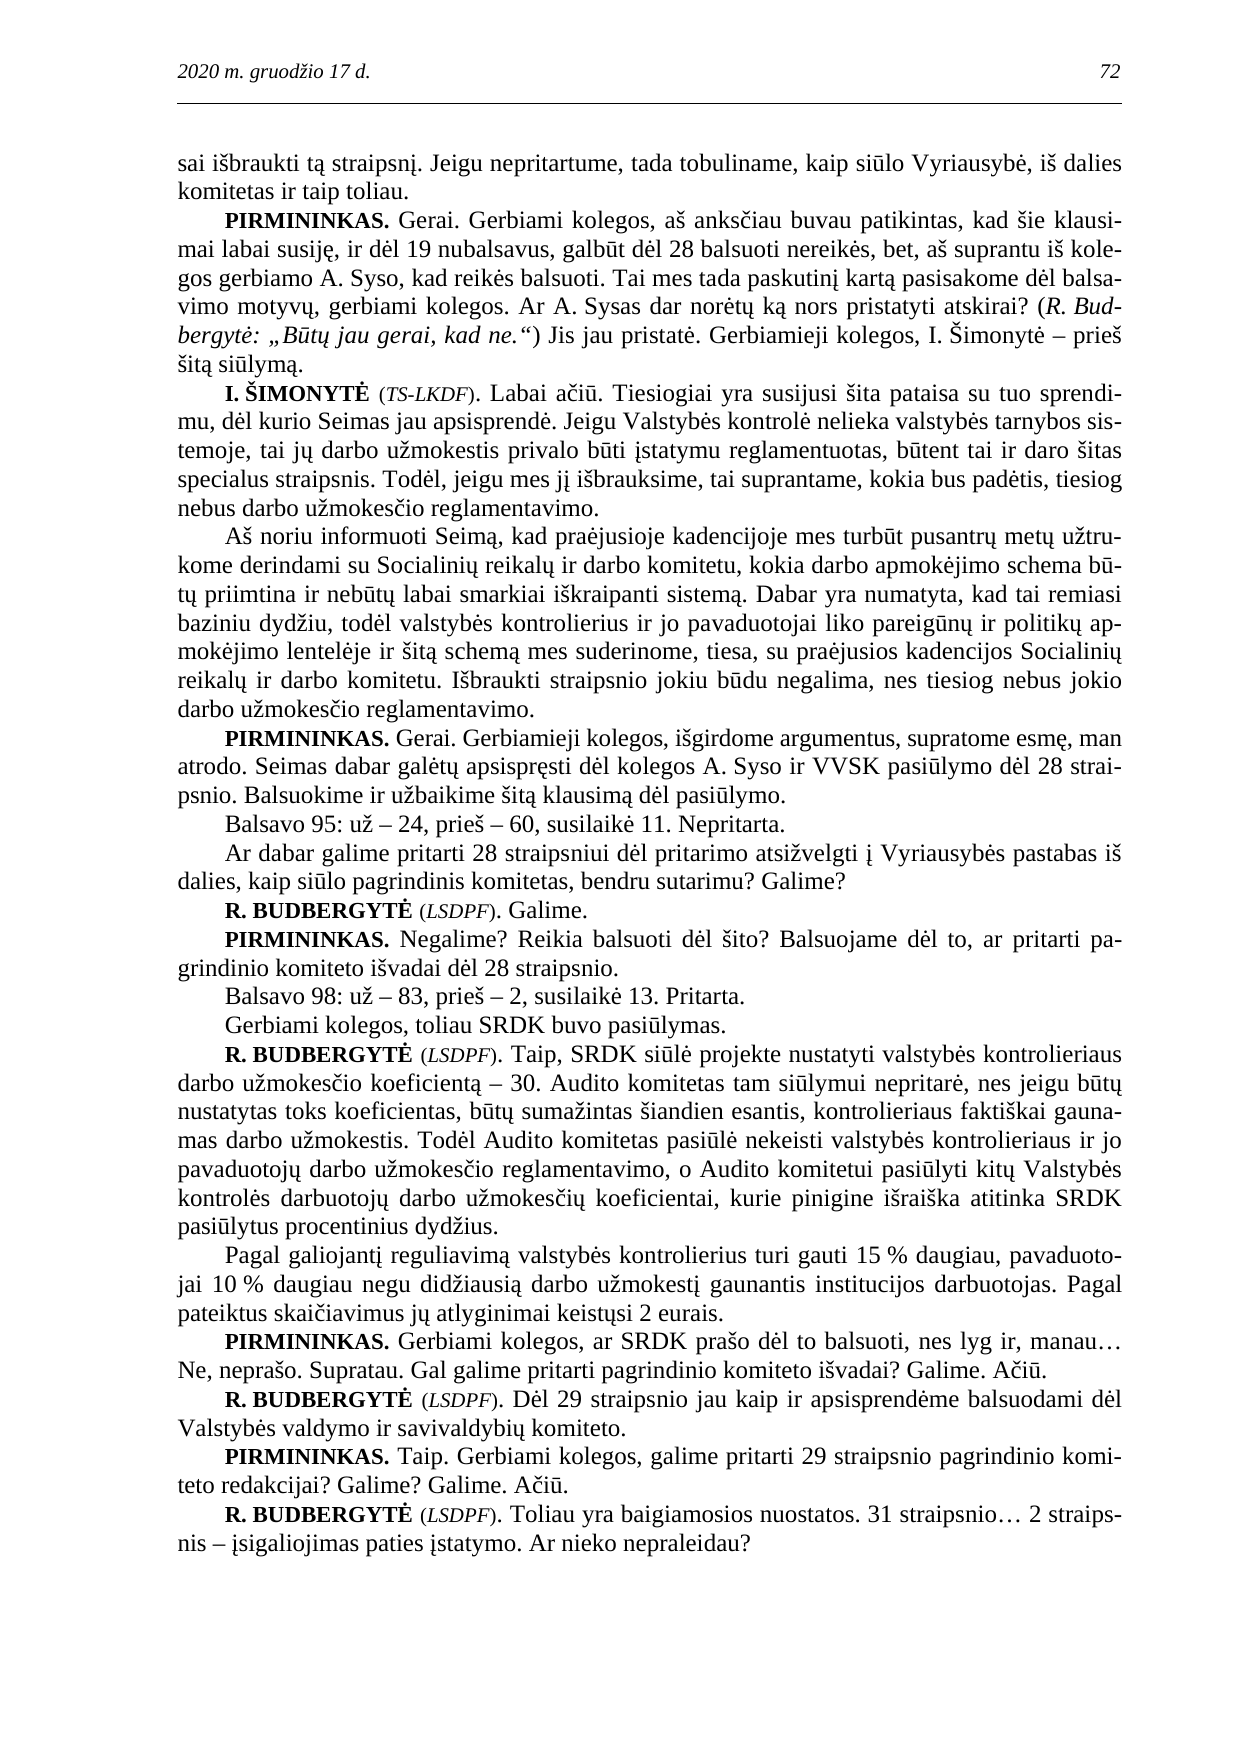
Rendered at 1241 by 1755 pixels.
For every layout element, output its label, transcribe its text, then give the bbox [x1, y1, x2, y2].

text R. BUDBERGYTĖ (LSDPF). Ga­li­me. [177, 895, 1122, 924]
text PIRMININKAS. Ne­ga­li­me? Rei­kia bal­suo­ti dėl ši­to? Bal­suo­ja­me dėl to, ar pri­tar­ti pa­grin­di­nio ko­mi­te­to iš­va­dai dėl 28 straips­nio. [177, 924, 1122, 981]
text Pa­gal ga­lio­jan­tį re­gu­lia­vi­mą vals­ty­bės kon­tro­lie­rius tu­ri gau­ti 15 % dau­giau, pa­va­duo­to­jai 10 % dau­giau ne­gu di­džiau­sią dar­bo už­mo­kes­tį gau­nan­tis ins­ti­tu­ci­jos dar­buo­to­jas. Pa­gal pa­teik­tus skai­čia­vi­mus jų at­ly­gi­ni­mai keis­tų­si 2 eu­rais. [177, 1240, 1122, 1326]
text R. BUDBERGYTĖ (LSDPF). To­liau yra bai­gia­mo­sios nuo­sta­tos. 31 straips­nio… 2 straips­nis – įsi­ga­lio­ji­mas pa­ties įsta­ty­mo. Ar nie­ko ne­pra­lei­dau? [177, 1499, 1122, 1556]
text PIRMININKAS. Ge­rai. Ger­bia­mie­ji ko­le­gos, iš­gir­do­me ar­gu­men­tus, su­pra­to­me es­mę, man at­ro­do. Sei­mas da­bar ga­lė­tų ap­si­spręs­ti dėl ko­le­gos A. Sy­so ir VVSK pa­siū­ly­mo dėl 28 strai­ps­nio. Bal­suo­ki­me ir už­bai­ki­me ši­tą klau­si­mą dėl pa­siū­ly­mo. [177, 723, 1122, 809]
text I. ŠIMONYTĖ (TS-LKDF). La­bai ačiū. Tie­sio­giai yra su­si­ju­si ši­ta pa­tai­sa su tuo spren­di­mu, dėl ku­rio Sei­mas jau ap­si­spren­dė. Jei­gu Vals­ty­bės kon­tro­lė ne­lie­ka vals­ty­bės tar­ny­bos sis­te­mo­je, tai jų dar­bo už­mo­kes­tis pri­va­lo bū­ti įsta­ty­mu reg­la­men­tuo­tas, bū­tent tai ir da­ro ši­tas spe­cia­lus straips­nis. To­dėl, jei­gu mes jį iš­brauk­si­me, tai su­pran­ta­me, ko­kia bus pa­dė­tis, tie­siog ne­bus dar­bo už­mo­kes­čio reg­la­men­ta­vi­mo. [177, 378, 1122, 521]
text Bal­sa­vo 95: už – 24, prieš – 60, su­si­lai­kė 11. Ne­pri­tar­ta. [177, 809, 1122, 838]
text Bal­sa­vo 98: už – 83, prieš – 2, su­si­lai­kė 13. Pri­tar­ta. [177, 981, 1122, 1010]
text sai iš­brauk­ti tą straips­nį. Jei­gu ne­pri­tar­tu­me, ta­da to­bu­li­na­me, kaip siū­lo Vy­riau­sy­bė, iš da­lies ko­mi­te­tas ir taip to­liau. [177, 148, 1122, 205]
text Ger­bia­mi ko­le­gos, to­liau SRDK bu­vo pa­siū­ly­mas. [177, 1010, 1122, 1039]
text PIRMININKAS. Taip. Ger­bia­mi ko­le­gos, ga­li­me pri­tar­ti 29 straips­nio pa­grin­di­nio ko­mi­te­to re­dak­ci­jai? Ga­li­me? Ga­li­me. Ačiū. [177, 1441, 1122, 1499]
text R. BUDBERGYTĖ (LSDPF). Dėl 29 straips­nio jau kaip ir ap­si­spren­dė­me bal­suo­da­mi dėl Vals­ty­bės val­dy­mo ir sa­vi­val­dy­bių ko­mi­te­to. [177, 1384, 1122, 1441]
text PIRMININKAS. Ge­rai. Ger­bia­mi ko­le­gos, aš anks­čiau bu­vau pa­ti­kin­tas, kad šie klau­si­mai la­bai su­si­ję, ir dėl 19 nu­bal­sa­vus, gal­būt dėl 28 bal­suo­ti ne­rei­kės, bet, aš su­pran­tu iš ko­le­gos ger­bia­mo A. Sy­so, kad rei­kės bal­suo­ti. Tai mes ta­da pas­ku­ti­nį kar­tą pa­si­sa­ko­me dėl bal­sa­vi­mo mo­ty­vų, ger­bia­mi ko­le­gos. Ar A. Sy­sas dar no­rė­tų ką nors pri­sta­ty­ti at­ski­rai? (R. Bud­ber­gy­tė: „Bū­tų jau ge­rai, kad ne.“) Jis jau pri­sta­tė. Ger­bia­mie­ji ko­le­gos, I. Ši­mo­ny­tė – prieš ši­tą siū­ly­mą. [177, 205, 1122, 378]
text Ar da­bar ga­li­me pri­tar­ti 28 straips­niui dėl pri­ta­ri­mo at­si­žvelg­ti į Vy­riau­sy­bės pa­sta­bas iš da­lies, kaip siū­lo pa­grin­di­nis ko­mi­te­tas, ben­dru su­ta­ri­mu? Ga­li­me? [177, 838, 1122, 895]
text Aš no­riu in­for­muo­ti Sei­mą, kad pra­ėju­sio­je ka­den­ci­jo­je mes tur­būt pus­an­trų me­tų už­tru­ko­me de­rin­da­mi su So­cia­li­nių rei­ka­lų ir dar­bo ko­mi­te­tu, ko­kia dar­bo ap­mo­kė­ji­mo sche­ma bū­tų pri­im­ti­na ir ne­bū­tų la­bai smar­kiai iš­krai­pan­ti sis­te­mą. Da­bar yra nu­ma­ty­ta, kad tai re­mia­si ba­zi­niu dy­džiu, to­dėl vals­ty­bės kon­tro­lie­rius ir jo pa­va­duo­to­jai li­ko pa­rei­gū­nų ir po­li­ti­kų ap­mo­kė­ji­mo len­te­lė­je ir ši­tą sche­mą mes su­de­ri­no­me, tie­sa, su pra­ėju­sios ka­den­ci­jos So­cia­li­nių rei­ka­lų ir dar­bo ko­mi­te­tu. Iš­brauk­ti straips­nio jo­kiu bū­du ne­ga­li­ma, nes tie­siog ne­bus jo­kio dar­bo už­mo­kes­čio reg­la­men­ta­vi­mo. [177, 521, 1122, 723]
text R. BUDBERGYTĖ (LSDPF). Taip, SRDK siū­lė pro­jek­te nu­sta­ty­ti vals­ty­bės kon­tro­lie­riaus dar­bo už­mo­kes­čio ko­e­fi­cien­tą – 30. Au­di­to ko­mi­te­tas tam siū­ly­mui ne­pri­ta­rė, nes jei­gu bū­tų nu­sta­ty­tas toks ko­e­fi­cien­tas, bū­tų su­ma­žin­tas šian­dien esan­tis, kon­tro­lie­riaus fak­tiš­kai gau­na­mas dar­bo už­mo­kes­tis. To­dėl Au­di­to ko­mi­te­tas pa­siū­lė ne­keis­ti vals­ty­bės kon­tro­lie­riaus ir jo pa­va­duo­to­jų dar­bo už­mo­kes­čio reg­la­men­ta­vi­mo, o Au­di­to ko­mi­te­tui pa­siū­ly­ti ki­tų Vals­ty­bės kon­tro­lės dar­buo­to­jų dar­bo už­mo­kes­čių ko­e­fi­cien­tai, ku­rie pi­ni­gi­ne iš­raiš­ka ati­tin­ka SRDK pa­siū­ly­tus pro­cen­ti­nius dy­džius. [177, 1039, 1122, 1240]
text PIRMININKAS. Ger­bia­mi ko­le­gos, ar SRDK pra­šo dėl to bal­suo­ti, nes lyg ir, ma­nau… Ne, ne­pra­šo. Su­pra­tau. Gal ga­li­me pri­tar­ti pa­grin­di­nio ko­mi­te­to iš­va­dai? Ga­li­me. Ačiū. [177, 1326, 1122, 1384]
